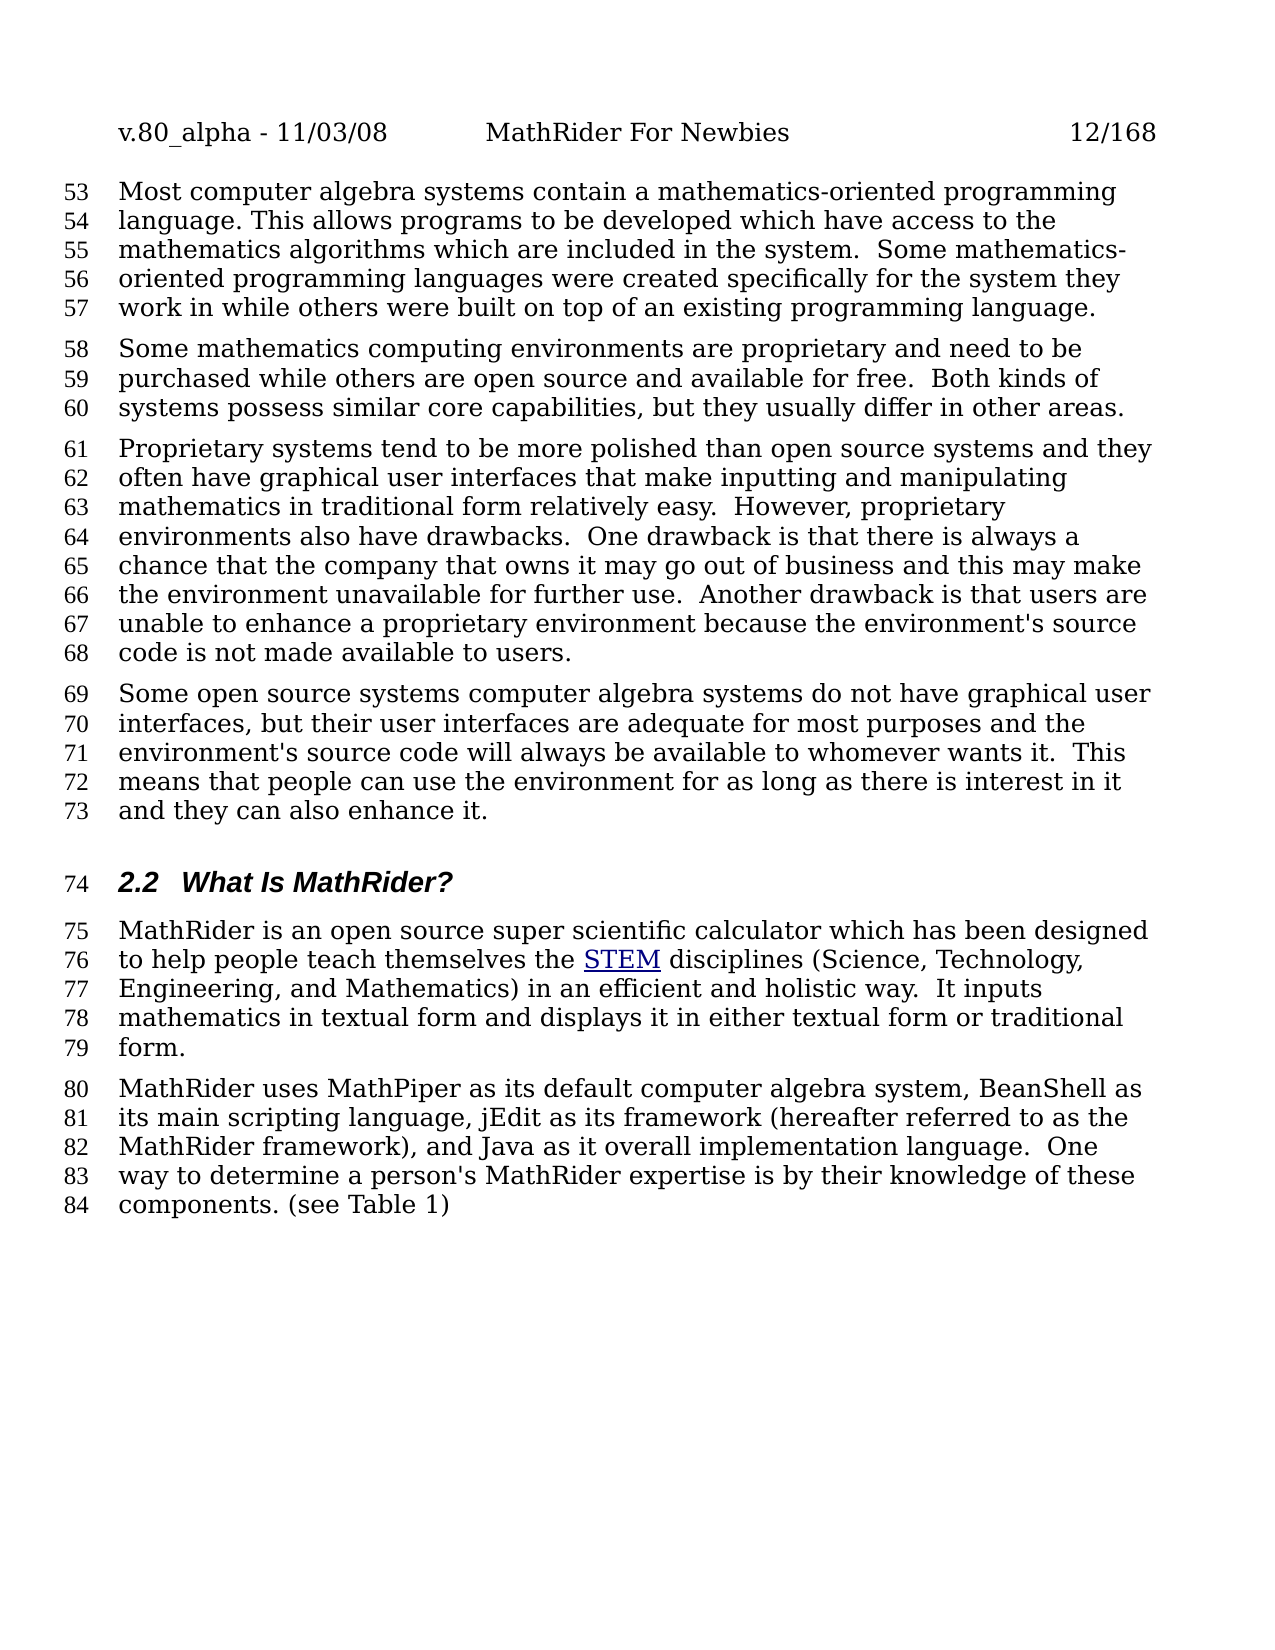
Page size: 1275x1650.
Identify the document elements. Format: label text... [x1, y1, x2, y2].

text Some open source systems computer algebra systems do not have graphical user interfaces, but their user interfaces are adequate for most purposes and the environment's source code will always be available to whomever wants it. This means that people can use the environment for as long as there is interest in it and they can also enhance it. [118, 680, 1157, 826]
text MathRider is an open source super scientific calculator which has been designed to help people teach themselves the STEM disciplines (Science, Technology, Engineering, and Mathematics) in an efficient and holistic way. It inputs mathematics in textual form and displays it in either textual form or traditional form. [118, 916, 1157, 1062]
subtitle What Is MathRider? [118, 864, 1157, 898]
text MathRider uses MathPiper as its default computer algebra system, BeanShell as its main scripting language, jEdit as its framework (hereafter referred to as the MathRider framework), and Java as it overall implementation language. One way to determine a person's MathRider expertise is by their knowledge of these components. (see Table 1) [118, 1074, 1157, 1220]
text Most computer algebra systems contain a mathematics-oriented programming language. This allows programs to be developed which have access to the mathematics algorithms which are included in the system. Some mathematics-oriented programming languages were created specifically for the system they work in while others were built on top of an existing programming language. [118, 177, 1157, 323]
text Some mathematics computing environments are proprietary and need to be purchased while others are open source and available for free. Both kinds of systems possess similar core capabilities, but they usually differ in other areas. [118, 335, 1157, 422]
text Proprietary systems tend to be more polished than open source systems and they often have graphical user interfaces that make inputting and manipulating mathematics in traditional form relatively easy. However, proprietary environments also have drawbacks. One drawback is that there is always a chance that the company that owns it may go out of business and this may make the environment unavailable for further use. Another drawback is that users are unable to enhance a proprietary environment because the environment's source code is not made available to users. [118, 434, 1157, 668]
